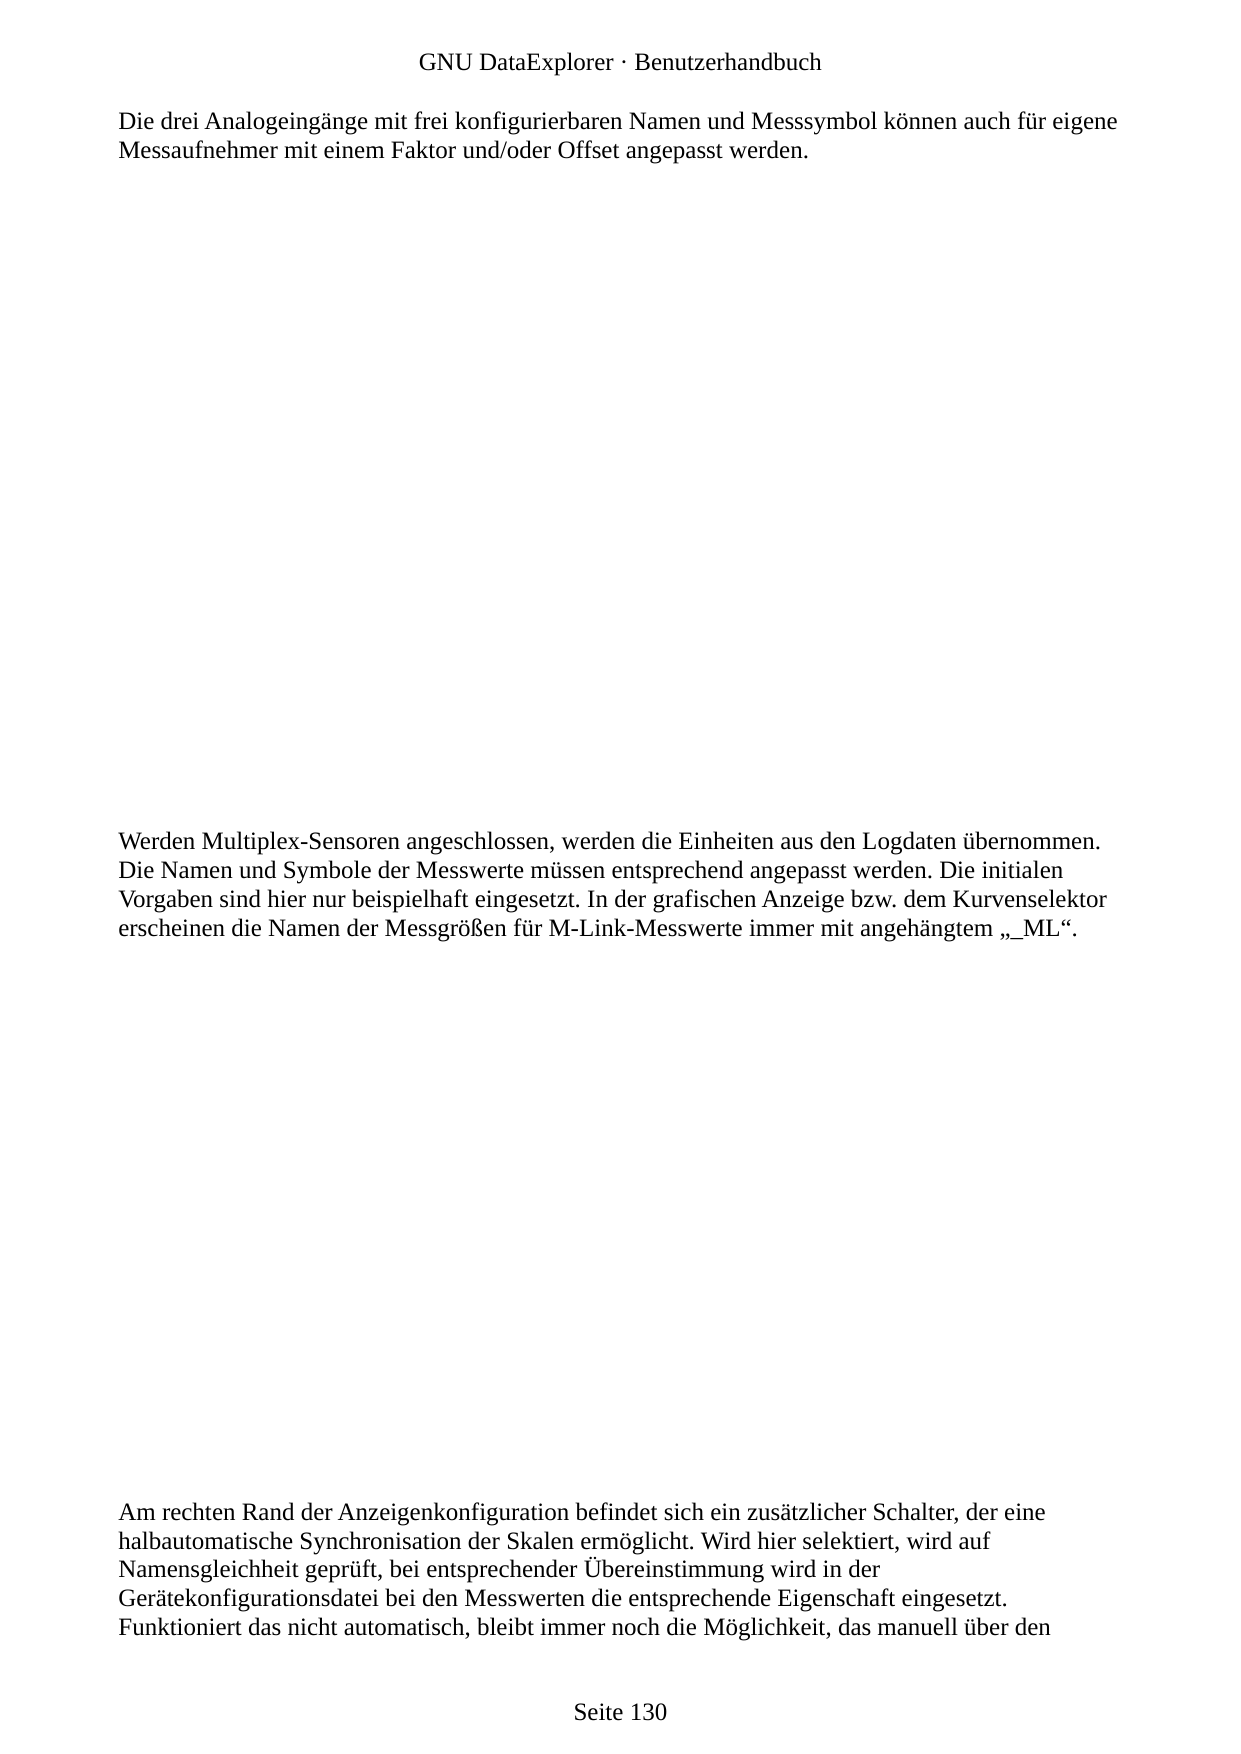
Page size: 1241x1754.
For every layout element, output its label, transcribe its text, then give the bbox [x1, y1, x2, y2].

text Die drei Analogeingänge mit frei konfigurierbaren Namen und Messsymbol können auch für eigene Messaufnehmer mit einem Faktor und/oder Offset angepasst werden. [118, 106, 1122, 164]
text Am rechten Rand der Anzeigenkonfiguration befindet sich ein zusätzlicher Schalter, der eine halbautomatische Synchronisation der Skalen ermöglicht. Wird hier selektiert, wird auf Namensgleichheit geprüft, bei entsprechender Übereinstimmung wird in der Gerätekonfigurationsdatei bei den Messwerten die entsprechende Eigenschaft eingesetzt. Funktioniert das nicht automatisch, bleibt immer noch die Möglichkeit, das manuell über den [118, 1497, 1122, 1641]
